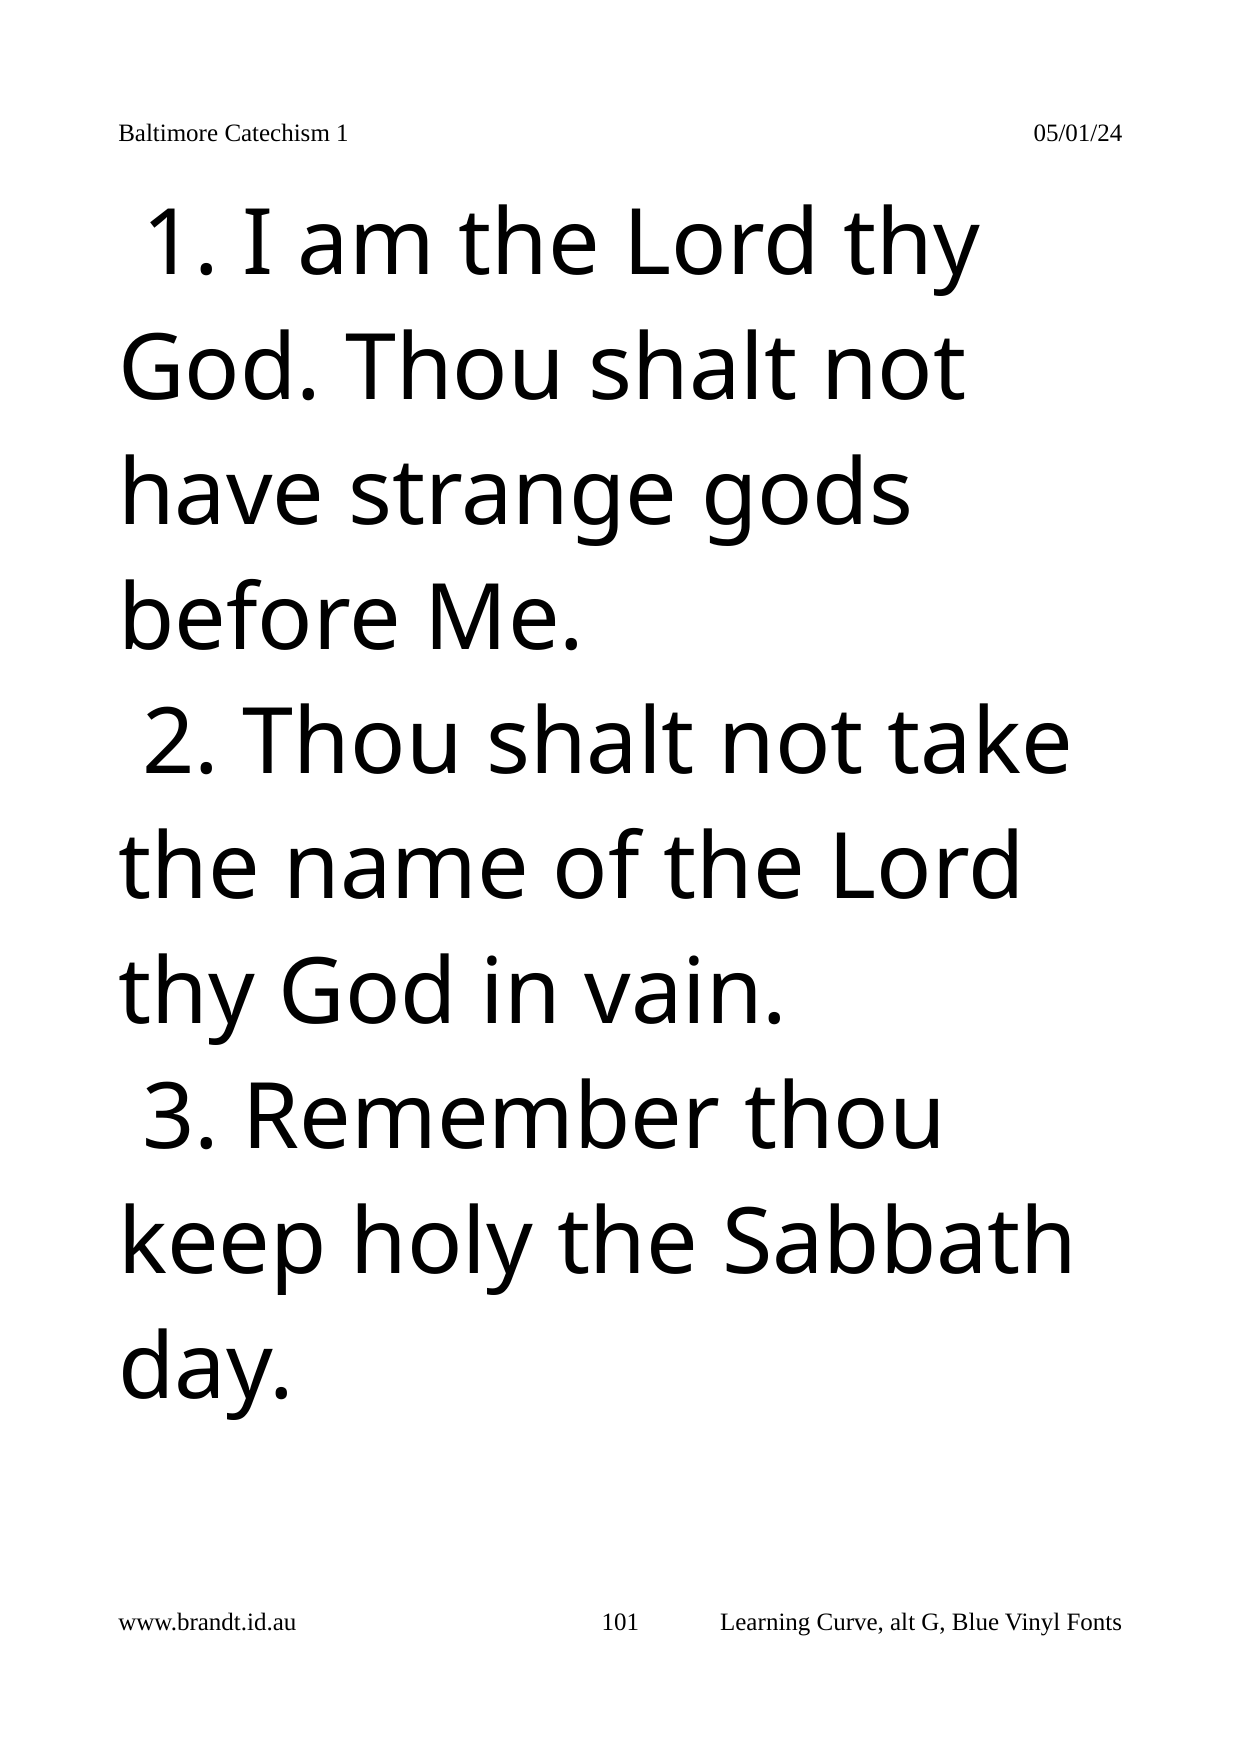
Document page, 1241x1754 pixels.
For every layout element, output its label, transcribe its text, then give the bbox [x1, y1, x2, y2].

text 3. Remember thou keep holy the Sabbath day. [118, 1051, 1122, 1425]
text 1. I am the Lord thy God. Thou shalt not have strange gods before Me. [118, 176, 1122, 676]
text 2. Thou shalt not take the name of the Lord thy God in vain. [118, 676, 1122, 1051]
